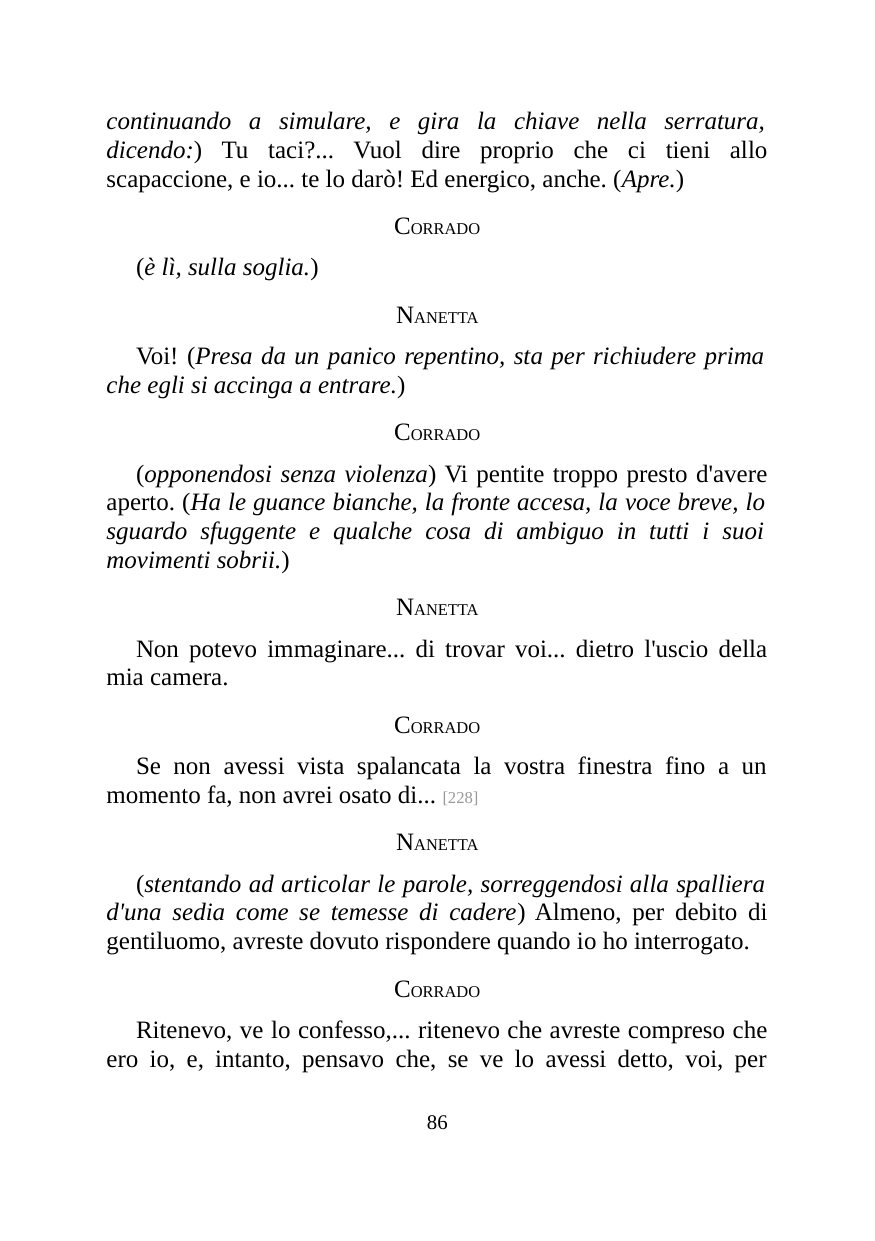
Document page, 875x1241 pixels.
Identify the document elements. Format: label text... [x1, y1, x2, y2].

text Voi! (Presa da un panico repentino, sta per richiudere prima che egli si accinga a entrare.) [106, 341, 768, 399]
text Se non avessi vista spalancata la vostra finestra fino a un momento fa, non avrei osato di... [228] [106, 751, 768, 809]
text Corrado [106, 211, 768, 240]
text Corrado [106, 974, 768, 1002]
text Corrado [106, 417, 768, 446]
text (stentando ad articolar le parole, sorreggendosi alla spalliera d'una sedia come se temesse di cadere) Almeno, per debito di gentiluomo, avreste dovuto rispondere quando io ho interrogato. [106, 869, 768, 955]
text Corrado [106, 710, 768, 739]
text (è lì, sulla soglia.) [106, 252, 768, 281]
text Non potevo immaginare... di trovar voi... dietro l'uscio della mia camera. [106, 634, 768, 691]
text Nanetta [106, 300, 768, 329]
text Nanetta [106, 592, 768, 621]
text Ritenevo, ve lo confesso,... ritenevo che avreste compreso che ero io, e, intanto, pensavo che, se ve lo avessi detto, voi, per [106, 1015, 768, 1072]
text (opponendosi senza violenza) Vi pentite troppo presto d'avere aperto. (Ha le guance bianche, la fronte accesa, la voce breve, lo sguardo sfuggente e qualche cosa di ambiguo in tutti i suoi movimenti sobrii.) [106, 459, 768, 574]
text Nanetta [106, 827, 768, 856]
text continuando a simulare, e gira la chiave nella serratura, dicendo:) Tu taci?... Vuol dire proprio che ci tieni allo scapaccione, e io... te lo darò! Ed energico, anche. (Apre.) [106, 106, 768, 192]
